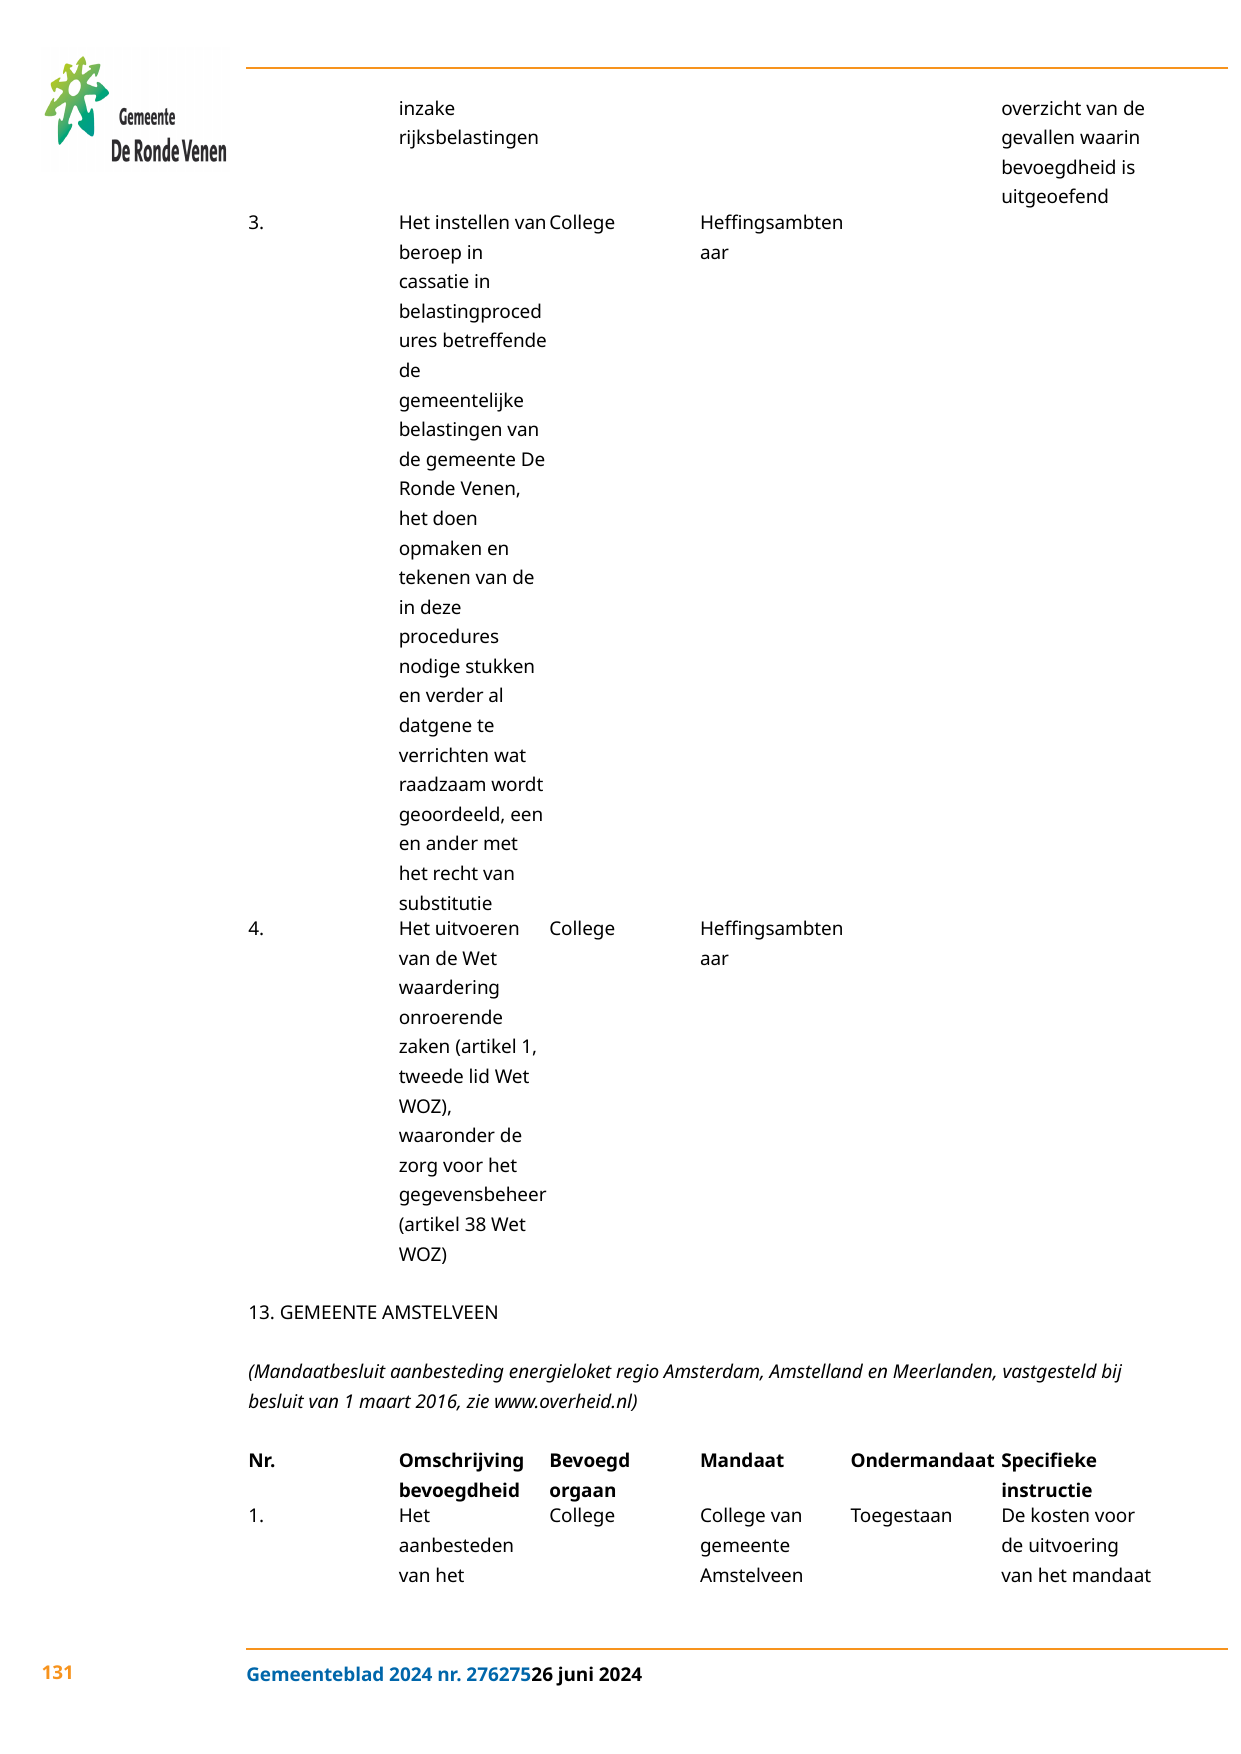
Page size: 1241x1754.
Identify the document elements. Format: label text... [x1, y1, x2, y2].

table_cell Het instellen van beroep in cassatie in belastingprocedures betreffende de gemeentelijke belastingen van de gemeente De Ronde Venen, het doen opmaken en tekenen van de in deze procedures nodige stukken en verder al datgene te verrichten wat raadzaam wordt geoordeeld, een en ander met het recht van substitutie [399, 209, 549, 915]
table_header Specifieke instructie [1001, 1448, 1152, 1503]
table_cell Heffingsambtenaar [700, 915, 850, 1267]
table_header Nr. [248, 1448, 398, 1503]
text 13. GEMEENTE AMSTELVEEN [248, 1299, 1152, 1325]
table_header Omschrijving bevoegdheid [399, 1448, 549, 1503]
table_cell Toegestaan [850, 1503, 1001, 1588]
text (Mandaatbesluit aanbesteding energieloket regio Amsterdam, Amstelland en Meerlanden, vastgesteld bij besluit van 1 maart 2016, zie www.overheid.nl) [248, 1358, 1152, 1414]
table_cell College [549, 1503, 700, 1588]
table_cell Het uitvoeren van de Wet waardering onroerende zaken (artikel 1, tweede lid Wet WOZ), waaronder de zorg voor het gegevensbeheer (artikel 38 Wet WOZ) [399, 915, 549, 1267]
table_cell 1. [248, 1503, 398, 1588]
table_cell overzicht van de gevallen waarin bevoegdheid is uitgeoefend [1001, 95, 1152, 209]
table_cell [1001, 915, 1152, 1267]
table_cell [549, 95, 700, 209]
table_cell De kosten voor de uitvoering van het mandaat [1001, 1503, 1152, 1588]
table_cell [248, 95, 398, 209]
table_cell College van gemeente Amstelveen [700, 1503, 850, 1588]
table_cell College [549, 209, 700, 915]
table_header Mandaat [700, 1448, 850, 1503]
table_cell Het aanbesteden van het [399, 1503, 549, 1588]
picture [41, 47, 231, 172]
table_header Bevoegd orgaan [549, 1448, 700, 1503]
table_cell College [549, 915, 700, 1267]
table_cell 4. [248, 915, 398, 1267]
table_cell 3. [248, 209, 398, 915]
table_cell [1001, 209, 1152, 915]
table_cell [850, 209, 1001, 915]
table_header Ondermandaat [850, 1448, 1001, 1503]
table_cell [700, 95, 850, 209]
table_cell [850, 95, 1001, 209]
table_cell inzake rijksbelastingen [399, 95, 549, 209]
table_cell Heffingsambtenaar [700, 209, 850, 915]
table_cell [850, 915, 1001, 1267]
